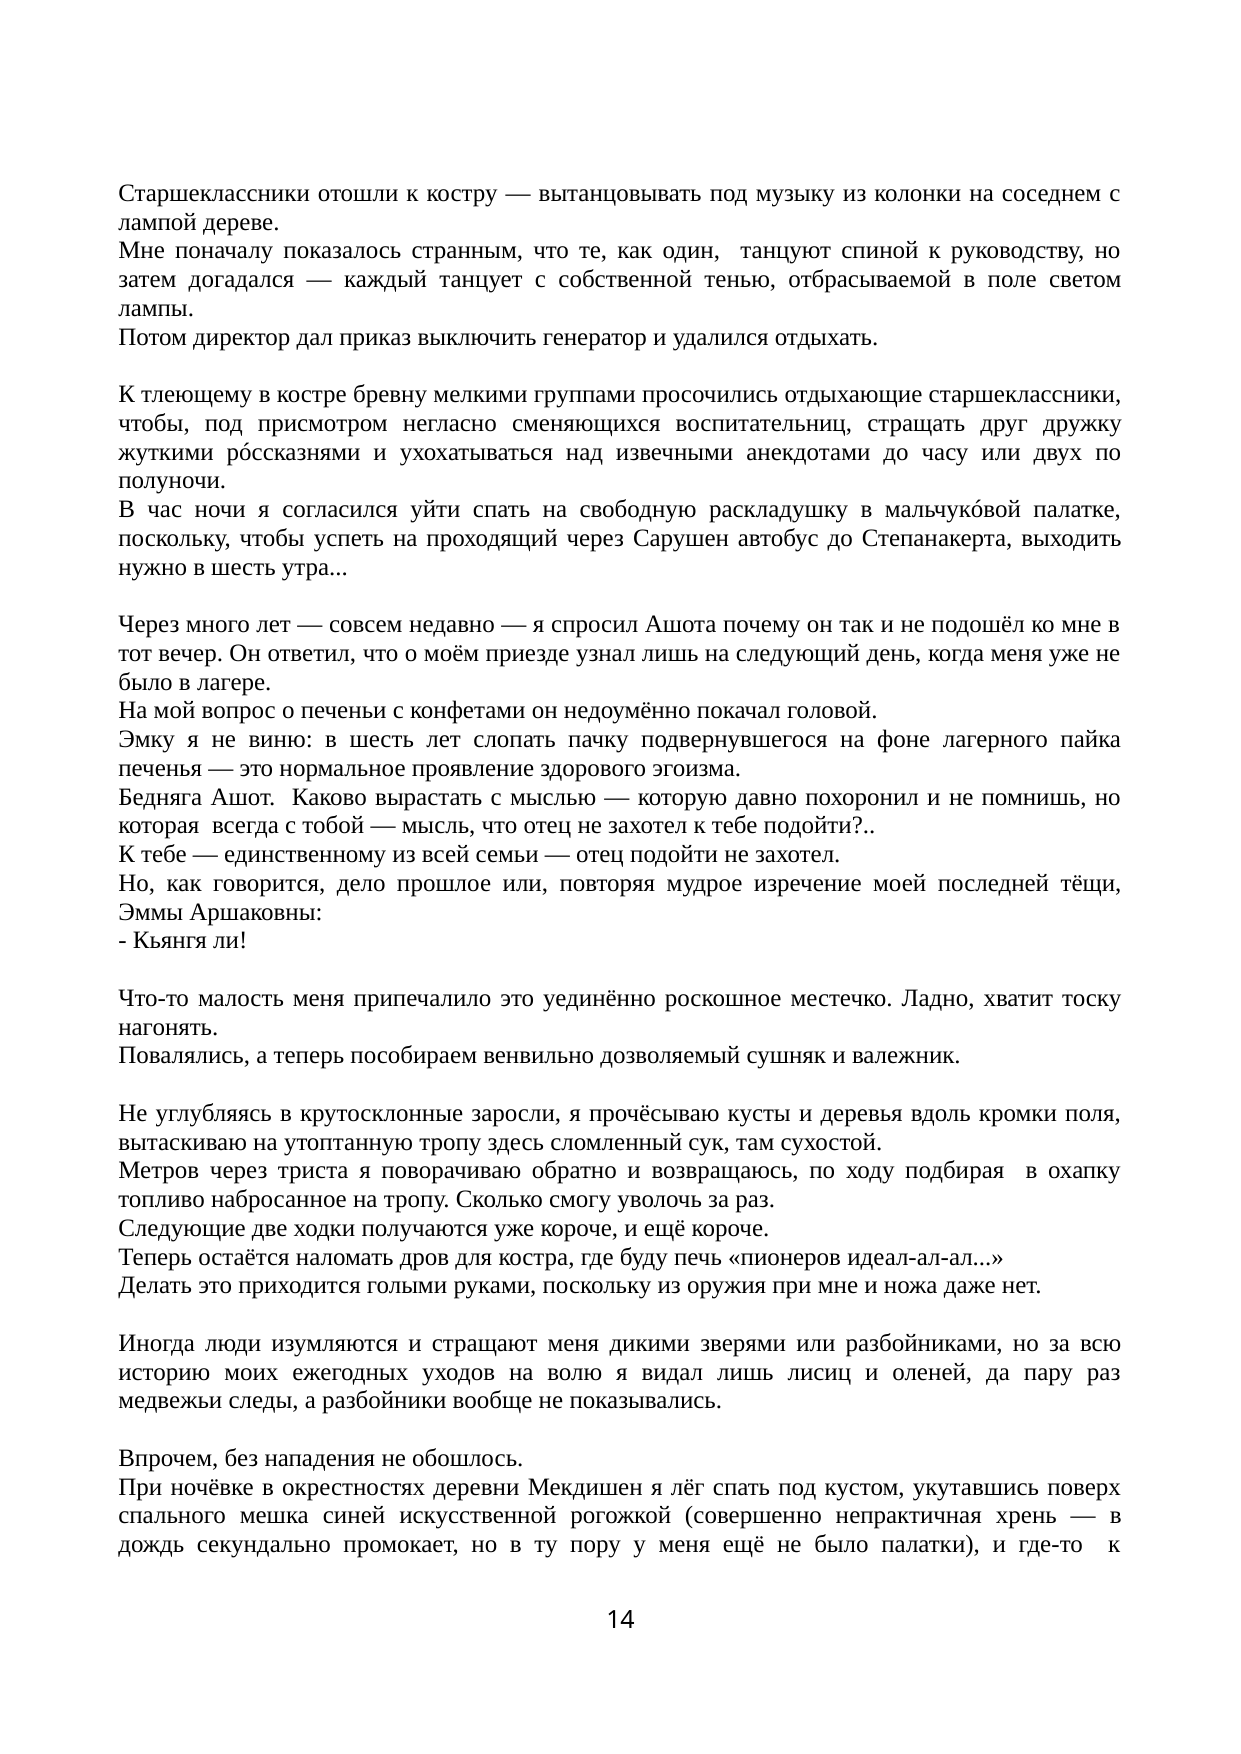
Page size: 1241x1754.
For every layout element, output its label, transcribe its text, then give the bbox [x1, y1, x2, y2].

text Бедняга Ашот. Каково вырастать с мыслью — которую давно похоронил и не помнишь, но которая всегда с тобой — мысль, что отец не захотел к тебе подойти?.. [118, 782, 1122, 839]
text При ночёвке в окрестностях деревни Мекдишен я лёг спать под кустом, укутавшись поверх спального мешка синей искусственной рогожкой (совершенно непрактичная хрень — в дождь секундально промокает, но в ту пору у меня ещё не было палатки), и где-то к [118, 1472, 1122, 1558]
text Не углубляясь в крутосклонные заросли, я прочёсываю кусты и деревья вдоль кромки поля, вытаскиваю на утоптанную тропу здесь сломленный сук, там сухостой. [118, 1098, 1122, 1156]
text Делать это приходится голыми руками, поскольку из оружия при мне и ножа даже нет. [118, 1271, 1122, 1299]
text На мой вопрос о печеньи с конфетами он недоумённо покачал головой. [118, 696, 1122, 724]
text К тлеющему в костре бревну мелкими группами просочились отдыхающие старшеклассники, чтобы, под присмотром негласно сменяющихся воспитательниц, стращать друг дружку жуткими рóссказнями и ухохатываться над извечными анекдотами до часу или двух по полуночи. [118, 379, 1122, 494]
text К тебе — единственному из всей семьи — отец подойти не захотел. [118, 839, 1122, 868]
text Впрочем, без нападения не обошлось. [118, 1443, 1122, 1472]
text Старшеклассники отошли к костру — вытанцовывать под музыку из колонки на соседнем с лампой дереве. [118, 178, 1122, 236]
text Что-то малость меня припечалило это уединённо роскошное местечко. Ладно, хватит тоску нагонять. [118, 983, 1122, 1041]
text Иногда люди изумляются и стращают меня дикими зверями или разбойниками, но за всю историю моих ежегодных уходов на волю я видал лишь лисиц и оленей, да пару раз медвежьи следы, а разбойники вообще не показывались. [118, 1328, 1122, 1414]
text Но, как говорится, дело прошлое или, повторяя мудрое изречение моей последней тёщи, Эммы Аршаковны: [118, 868, 1122, 926]
text - Кьянгя ли! [118, 926, 1122, 954]
text Через много лет — совсем недавно — я спросил Ашота почему он так и не подошёл ко мне в тот вечер. Он ответил, что о моём приезде узнал лишь на следующий день, когда меня уже не было в лагере. [118, 609, 1122, 696]
text Мне поначалу показалось странным, что те, как один, танцуют спиной к руководству, но затем догадался — каждый танцует с собственной тенью, отбрасываемой в поле светом лампы. [118, 236, 1122, 322]
text Следующие две ходки получаются уже короче, и ещё короче. [118, 1213, 1122, 1242]
text В час ночи я согласился уйти спать на свободную раскладушку в мальчукóвой палатке, поскольку, чтобы успеть на проходящий через Сарушен автобус до Степанакерта, выходить нужно в шесть утра... [118, 494, 1122, 581]
text Теперь остаётся наломать дров для костра, где буду печь «пионеров идеал-ал-ал...» [118, 1242, 1122, 1271]
text Повалялись, а теперь пособираем венвильно дозволяемый сушняк и валежник. [118, 1041, 1122, 1069]
text Метров через триста я поворачиваю обратно и возвращаюсь, по ходу подбирая в охапку топливо набросанное на тропу. Сколько смогу уволочь за раз. [118, 1156, 1122, 1213]
text Потом директор дал приказ выключить генератор и удалился отдыхать. [118, 322, 1122, 351]
text Эмку я не виню: в шесть лет слопать пачку подвернувшегося на фоне лагерного пайка печенья — это нормальное проявление здорового эгоизма. [118, 724, 1122, 782]
